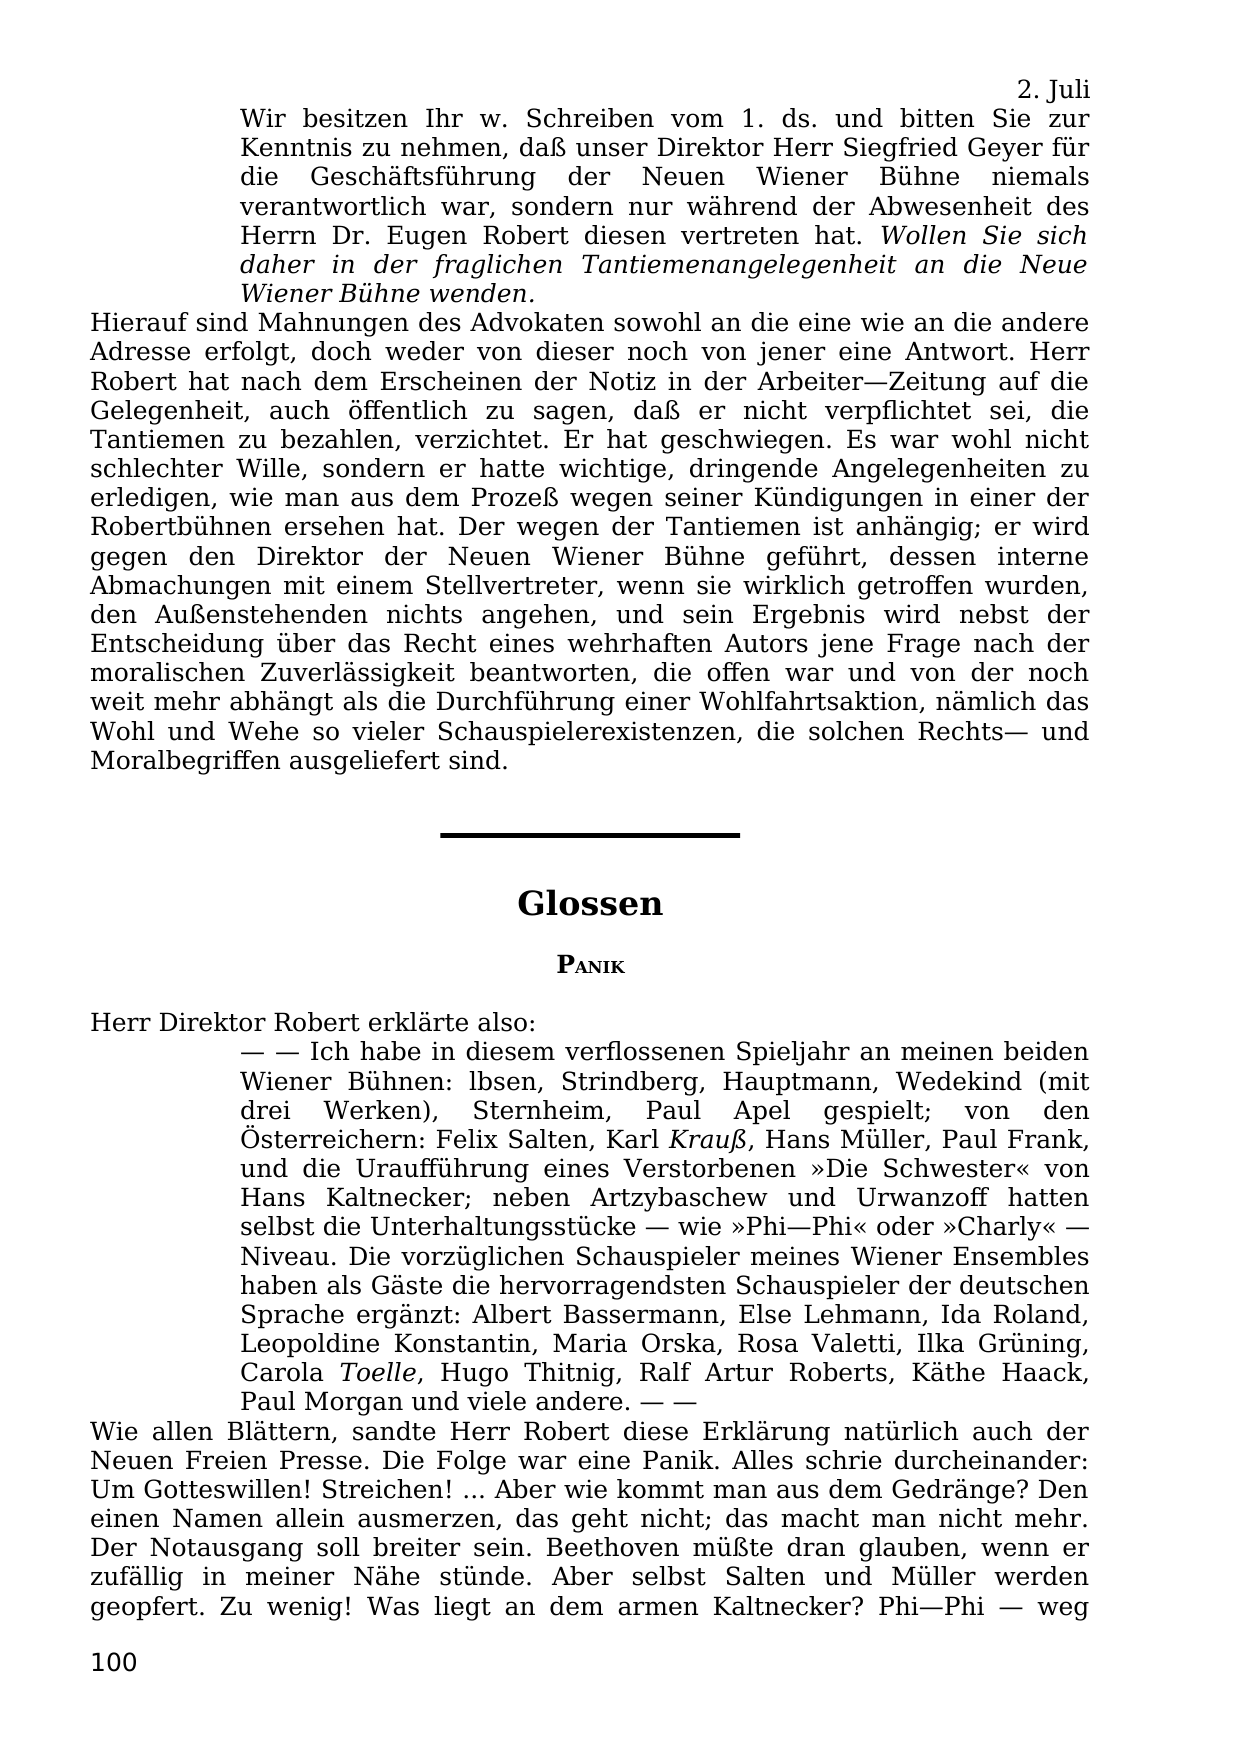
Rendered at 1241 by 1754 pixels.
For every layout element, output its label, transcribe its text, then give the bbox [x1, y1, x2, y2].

text Glossen [90, 859, 1091, 923]
text Panik [90, 923, 1091, 979]
picture [440, 833, 741, 838]
text 2. Juli [90, 75, 1091, 104]
text Herr Direktor Robert erklärte also: [90, 1008, 1091, 1037]
text Wir besitzen Ihr w. Schreiben vom 1. ds. und bitten Sie zur Kenntnis zu nehmen, daß unser Direktor Herr Siegfried Geyer für die Geschäftsführung der Neuen Wiener Bühne niemals verantwortlich war, sondern nur während der Abwesenheit des Herrn Dr. Eugen Robert diesen vertreten hat. Wollen Sie sich daher in der fraglichen Tantiemenangelegenheit an die Neue Wiener Bühne wenden. [240, 104, 1091, 308]
text Wie allen Blättern, sandte Herr Robert diese Erklärung natürlich auch der Neuen Freien Presse. Die Folge war eine Panik. Alles schrie durcheinander: Um Gotteswillen! Streichen! ... Aber wie kommt man aus dem Gedränge? Den einen Namen allein ausmerzen, das geht nicht; das macht man nicht mehr. Der Notausgang soll breiter sein. Beethoven müßte dran glauben, wenn er zufällig in meiner Nähe stünde. Aber selbst Salten und Müller werden geopfert. Zu wenig! Was liegt an dem armen Kaltnecker? Phi—Phi — weg [90, 1417, 1091, 1621]
text — — Ich habe in diesem verflossenen Spieljahr an meinen beiden Wiener Bühnen: lbsen, Strindberg, Hauptmann, Wedekind (mit drei Werken), Sternheim, Paul Apel gespielt; von den Österreichern: Felix Salten, Karl Krauß, Hans Müller, Paul Frank, und die Uraufführung eines Verstorbenen »Die Schwester« von Hans Kaltnecker; neben Artzybaschew und Urwanzoff hatten selbst die Unterhaltungsstücke — wie »Phi—Phi« oder »Charly« — Niveau. Die vorzüglichen Schauspieler meines Wiener Ensembles haben als Gäste die hervorragendsten Schauspieler der deutschen Sprache ergänzt: Albert Bassermann, Else Lehmann, Ida Roland, Leopoldine Konstantin, Maria Orska, Rosa Valetti, Ilka Grüning, Carola Toelle, Hugo Thitnig, Ralf Artur Roberts, Käthe Haack, Paul Morgan und viele andere. — — [240, 1037, 1091, 1417]
text Hierauf sind Mahnungen des Advokaten sowohl an die eine wie an die andere Adresse erfolgt, doch weder von dieser noch von jener eine Antwort. Herr Robert hat nach dem Erscheinen der Notiz in der Arbeiter—Zeitung auf die Gelegenheit, auch öffentlich zu sagen, daß er nicht verpflichtet sei, die Tantiemen zu bezahlen, verzichtet. Er hat geschwiegen. Es war wohl nicht schlechter Wille, sondern er hatte wichtige, dringende Angelegenheiten zu erledigen, wie man aus dem Prozeß wegen seiner Kündigungen in einer der Robertbühnen ersehen hat. Der wegen der Tantiemen ist anhängig; er wird gegen den Direktor der Neuen Wiener Bühne geführt, dessen interne Abmachungen mit einem Stellvertreter, wenn sie wirklich getroffen wurden, den Außenstehenden nichts angehen, und sein Ergebnis wird nebst der Entscheidung über das Recht eines wehrhaften Autors jene Frage nach der moralischen Zuverlässigkeit beantworten, die offen war und von der noch weit mehr abhängt als die Durchführung einer Wohlfahrtsaktion, nämlich das Wohl und Wehe so vieler Schauspielerexistenzen, die solchen Rechts— und Moralbegriffen ausgeliefert sind. [90, 308, 1091, 775]
